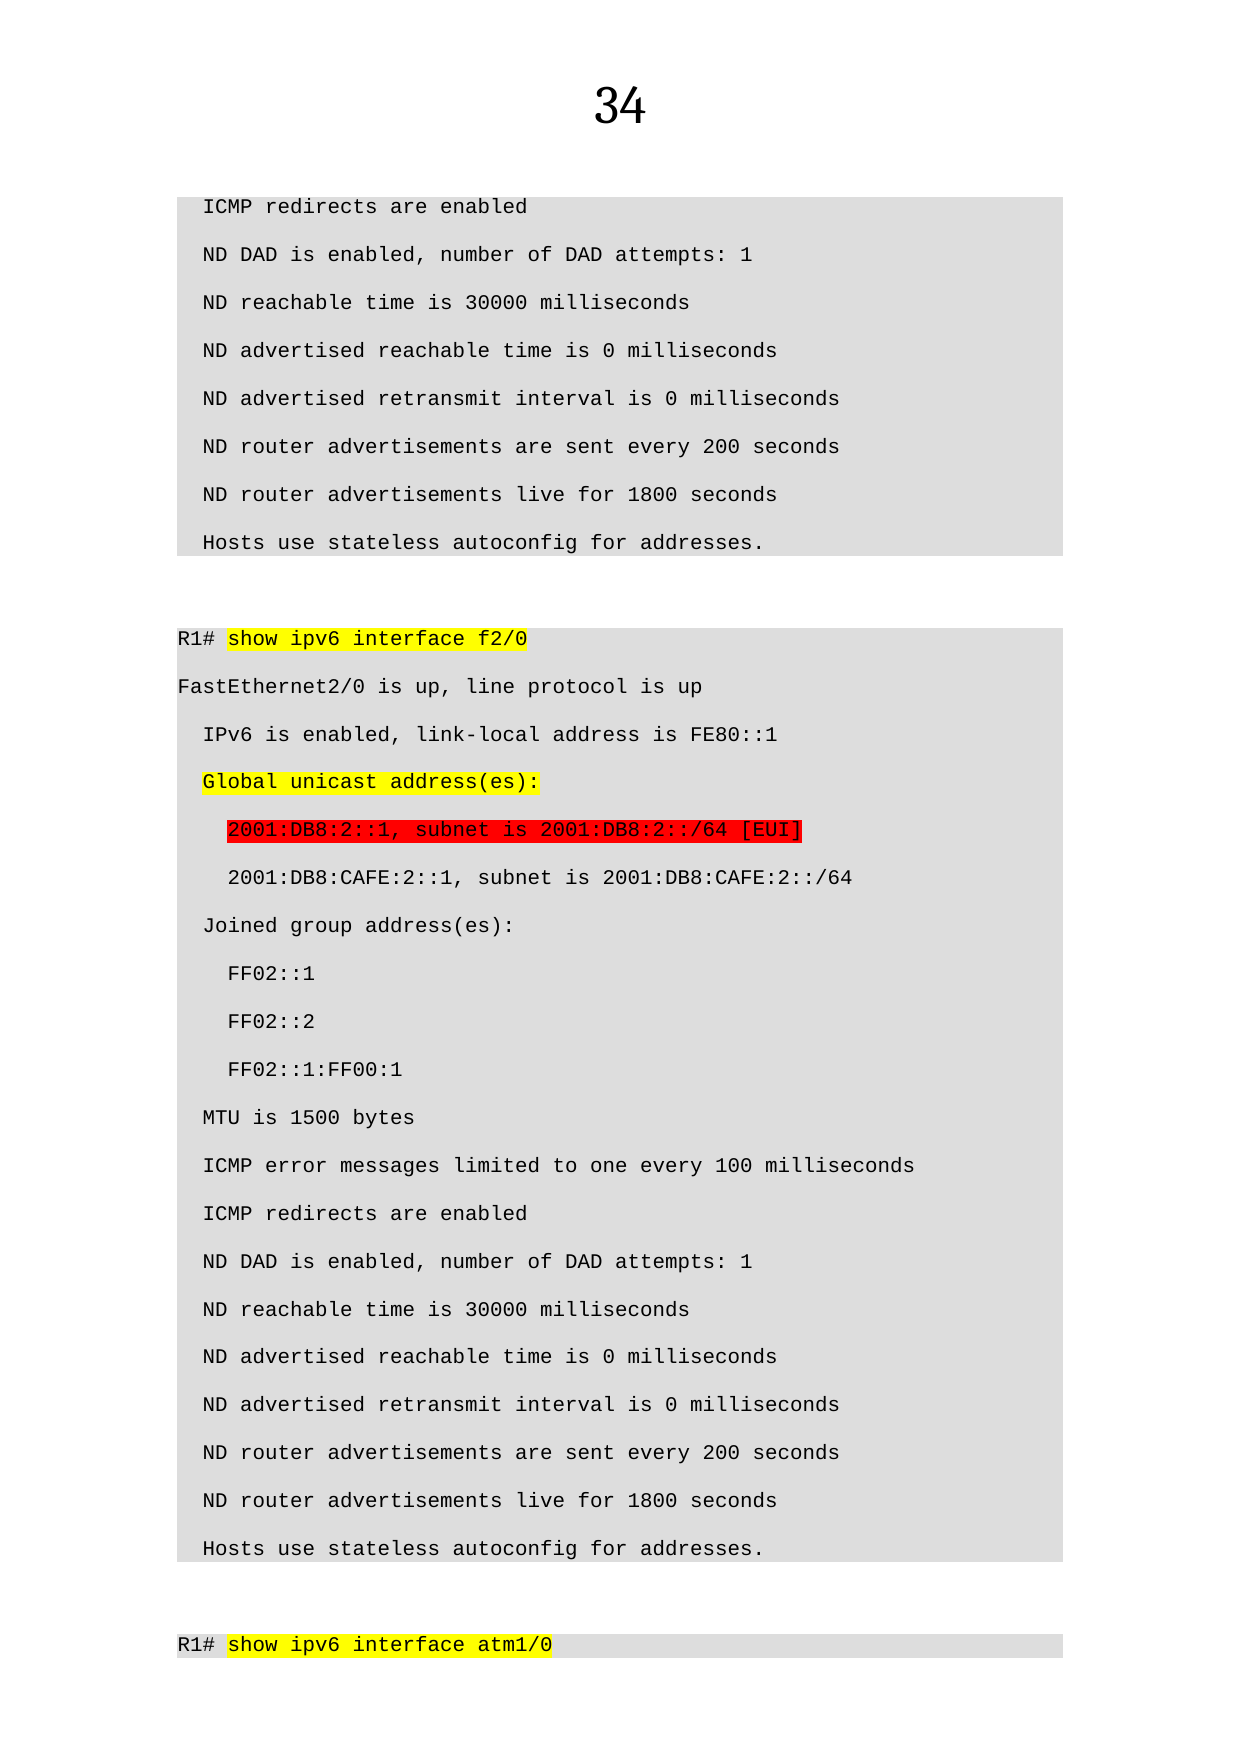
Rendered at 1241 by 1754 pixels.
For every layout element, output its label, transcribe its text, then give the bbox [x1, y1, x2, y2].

text ICMP error messages limited to one every 100 milliseconds [177, 1155, 1063, 1178]
text 2001:DB8:2::1, subnet is 2001:DB8:2::/64 [EUI] [177, 819, 1063, 843]
text FF02::2 [177, 1011, 1063, 1035]
text Hosts use stateless autoconfig for addresses. [177, 1538, 1063, 1562]
text ND advertised retransmit interval is 0 milliseconds [177, 1394, 1063, 1418]
text ND advertised retransmit interval is 0 milliseconds [177, 388, 1063, 412]
text ND advertised reachable time is 0 milliseconds [177, 1347, 1063, 1370]
text IPv6 is enabled, link-local address is FE80::1 [177, 724, 1063, 747]
text ND reachable time is 30000 milliseconds [177, 1299, 1063, 1322]
text R1# show ipv6 interface f2/0 [177, 628, 1063, 651]
text MTU is 1500 bytes [177, 1107, 1063, 1131]
text FF02::1 [177, 963, 1063, 987]
text FF02::1:FF00:1 [177, 1059, 1063, 1083]
text ND router advertisements live for 1800 seconds [177, 1490, 1063, 1514]
text ND DAD is enabled, number of DAD attempts: 1 [177, 1251, 1063, 1274]
text 2001:DB8:CAFE:2::1, subnet is 2001:DB8:CAFE:2::/64 [177, 867, 1063, 891]
text R1# show ipv6 interface atm1/0 [177, 1634, 1063, 1658]
text ND router advertisements live for 1800 seconds [177, 484, 1063, 508]
text ND advertised reachable time is 0 milliseconds [177, 340, 1063, 364]
text ND router advertisements are sent every 200 seconds [177, 1442, 1063, 1466]
text ND DAD is enabled, number of DAD attempts: 1 [177, 244, 1063, 268]
text Joined group address(es): [177, 915, 1063, 939]
text FastEthernet2/0 is up, line protocol is up [177, 676, 1063, 699]
text ICMP redirects are enabled [177, 197, 1063, 220]
text ND reachable time is 30000 milliseconds [177, 292, 1063, 316]
text Hosts use stateless autoconfig for addresses. [177, 532, 1063, 556]
text ICMP redirects are enabled [177, 1203, 1063, 1226]
text ND router advertisements are sent every 200 seconds [177, 436, 1063, 460]
text Global unicast address(es): [177, 772, 1063, 795]
